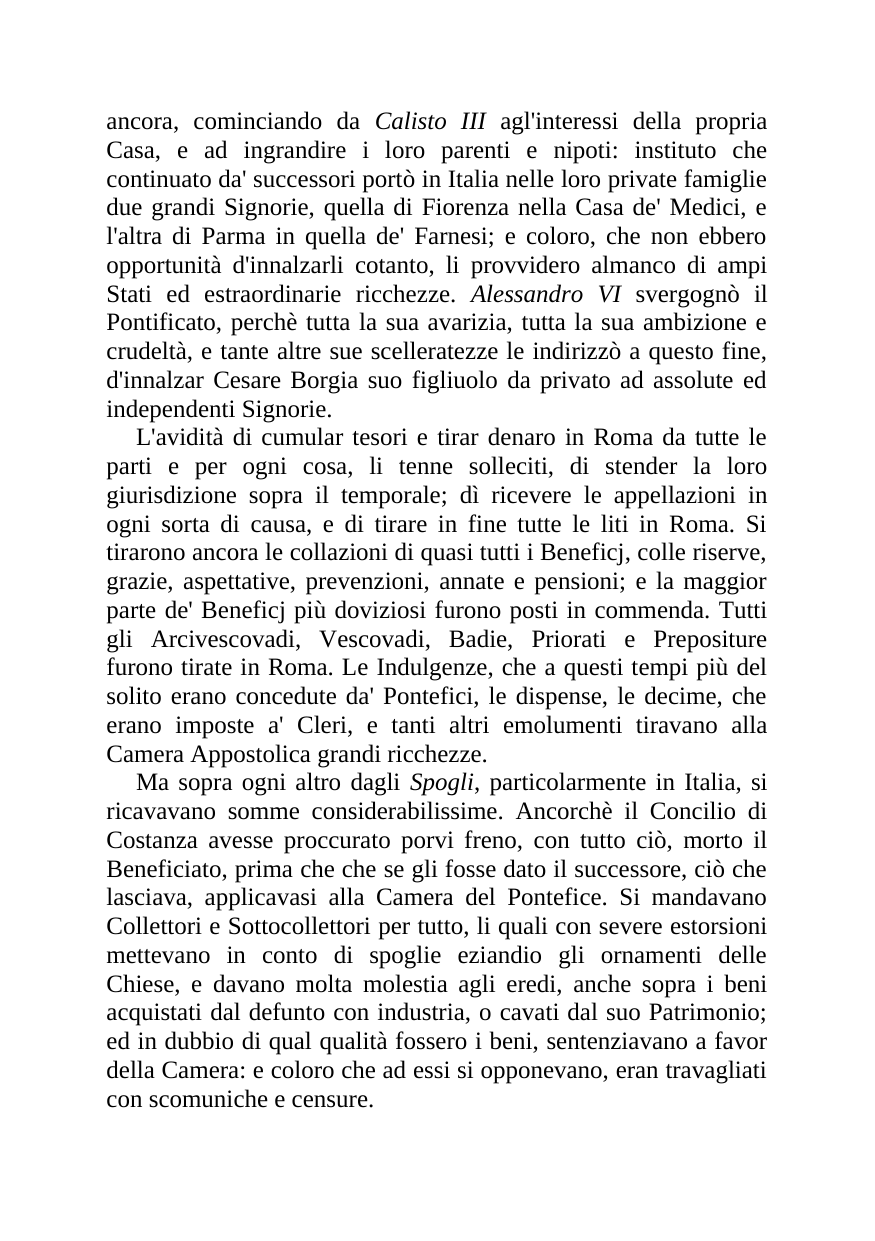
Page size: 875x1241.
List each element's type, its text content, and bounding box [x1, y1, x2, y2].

text Ma sopra ogni altro dagli Spogli, particolarmente in Italia, si ricavavano somme considerabilissime. Ancorchè il Concilio di Costanza avesse proccurato porvi freno, con tutto ciò, morto il Beneficiato, prima che che se gli fosse dato il successore, ciò che lasciava, applicavasi alla Camera del Pontefice. Si mandavano Collettori e Sottocollettori per tutto, li quali con severe estorsioni mettevano in conto di spoglie eziandio gli ornamenti delle Chiese, e davano molta molestia agli eredi, anche sopra i beni acquistati dal defunto con industria, o cavati dal suo Patrimonio; ed in dubbio di qual qualità fossero i beni, sentenziavano a favor della Camera: e coloro che ad essi si opponevano, eran travagliati con scomuniche e censure. [106, 767, 768, 1112]
text L'avidità di cumular tesori e tirar denaro in Roma da tutte le parti e per ogni cosa, li tenne solleciti, di stender la loro giurisdizione sopra il temporale; dì ricevere le appellazioni in ogni sorta di causa, e di tirare in fine tutte le liti in Roma. Si tirarono ancora le collazioni di quasi tutti i Beneficj, colle riserve, grazie, aspettative, prevenzioni, annate e pensioni; e la maggior parte de' Beneficj più doviziosi furono posti in commenda. Tutti gli Arcivescovadi, Vescovadi, Badie, Priorati e Prepositure furono tirate in Roma. Le Indulgenze, che a questi tempi più del solito erano concedute da' Pontefici, le dispense, le decime, che erano imposte a' Cleri, e tanti altri emolumenti tiravano alla Camera Appostolica grandi ricchezze. [106, 422, 768, 767]
text ancora, cominciando da Calisto III agl'interessi della propria Casa, e ad ingrandire i loro parenti e nipoti: instituto che continuato da' successori portò in Italia nelle loro private famiglie due grandi Signorie, quella di Fiorenza nella Casa de' Medici, e l'altra di Parma in quella de' Farnesi; e coloro, che non ebbero opportunità d'innalzarli cotanto, li provvidero almanco di ampi Stati ed estraordinarie ricchezze. Alessandro VI svergognò il Pontificato, perchè tutta la sua avarizia, tutta la sua ambizione e crudeltà, e tante altre sue scelleratezze le indirizzò a questo fine, d'innalzar Cesare Borgia suo figliuolo da privato ad assolute ed independenti Signorie. [106, 106, 768, 422]
